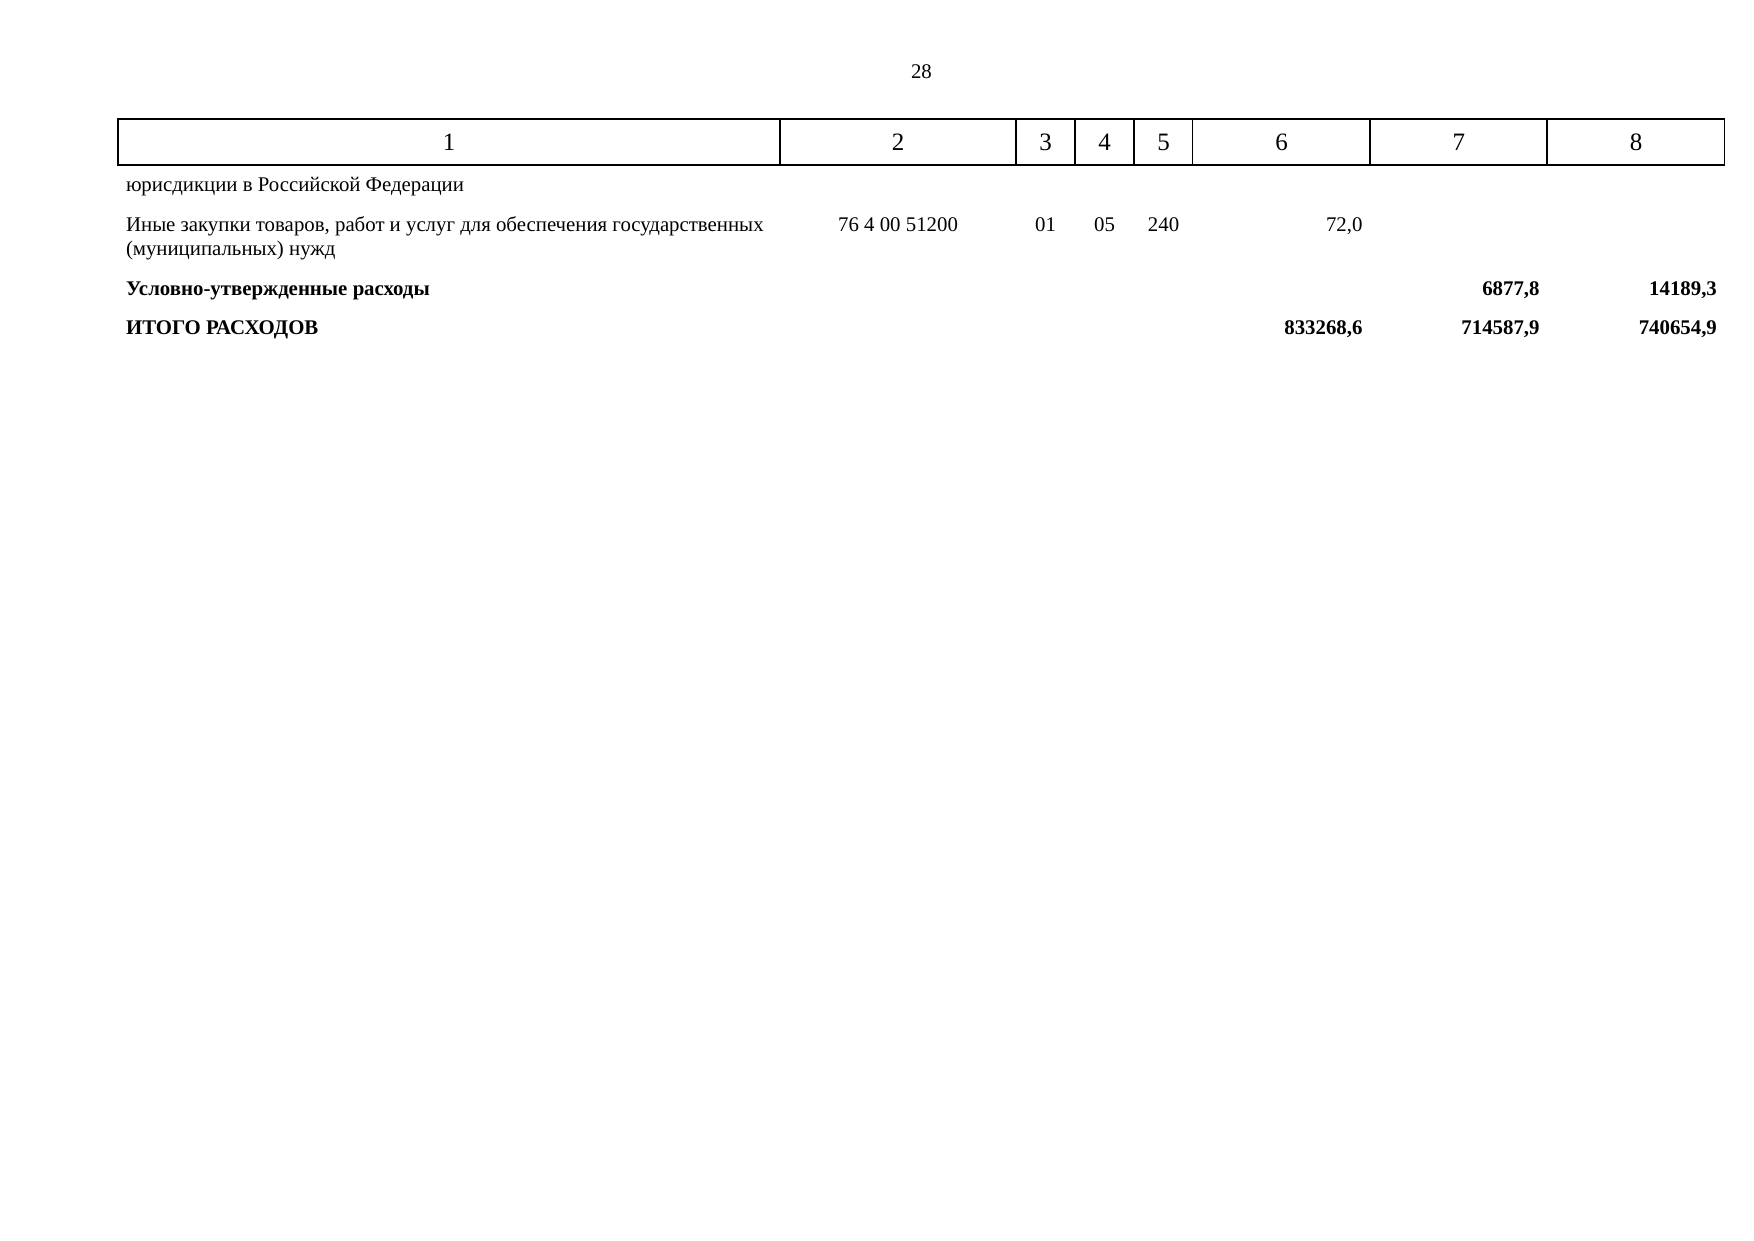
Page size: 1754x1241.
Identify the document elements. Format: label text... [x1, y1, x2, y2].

table_cell [1134, 307, 1193, 347]
table_cell [1547, 204, 1724, 268]
table_header 1 [126, 128, 772, 156]
table_cell 714587,9 [1370, 307, 1547, 347]
table_cell [1016, 307, 1075, 347]
table_header [781, 120, 1015, 164]
table_cell 14189,3 [1547, 268, 1724, 307]
table_cell [780, 268, 1016, 307]
table_cell 76 4 00 51200 [780, 204, 1016, 268]
table_cell 01 [1016, 204, 1075, 268]
table_cell юрисдикции в Российской Федерации [118, 166, 780, 204]
table_header [1548, 120, 1724, 164]
table_cell [1134, 268, 1193, 307]
table_cell 740654,9 [1547, 307, 1724, 347]
table_cell [1016, 166, 1075, 204]
table_header 3 [1024, 128, 1067, 156]
table_cell [1370, 166, 1547, 204]
table_header [1371, 120, 1546, 164]
table_header [1135, 120, 1192, 164]
table_cell [1075, 268, 1134, 307]
table_cell Условно-утвержденные расходы [118, 268, 780, 307]
table_cell 72,0 [1193, 204, 1370, 268]
table_header [119, 120, 779, 164]
table_cell ИТОГО РАСХОДОВ [118, 307, 780, 347]
table_cell 833268,6 [1193, 307, 1370, 347]
table_header 4 [1083, 128, 1126, 156]
table_header [1017, 120, 1074, 164]
table_cell [1075, 307, 1134, 347]
table_cell [1075, 166, 1134, 204]
table_header [1076, 120, 1133, 164]
table_cell 6877,8 [1370, 268, 1547, 307]
table_cell [1547, 166, 1724, 204]
table_cell 240 [1134, 204, 1193, 268]
table_cell [1370, 204, 1547, 268]
table_header 6 [1201, 128, 1362, 156]
table_cell [1193, 268, 1370, 307]
table_cell [1134, 166, 1193, 204]
table_header [1193, 120, 1369, 164]
table_cell 05 [1075, 204, 1134, 268]
table_cell [1193, 166, 1370, 204]
table_cell [780, 307, 1016, 347]
table_header 7 [1378, 128, 1539, 156]
table_cell Иные закупки товаров, работ и услуг для обеспечения государственных (муниципальных) нужд [118, 204, 780, 268]
table_cell [1016, 268, 1075, 307]
table_header 5 [1142, 128, 1185, 156]
table_header 2 [788, 128, 1008, 156]
table_cell [780, 166, 1016, 204]
table_header 8 [1555, 128, 1716, 156]
